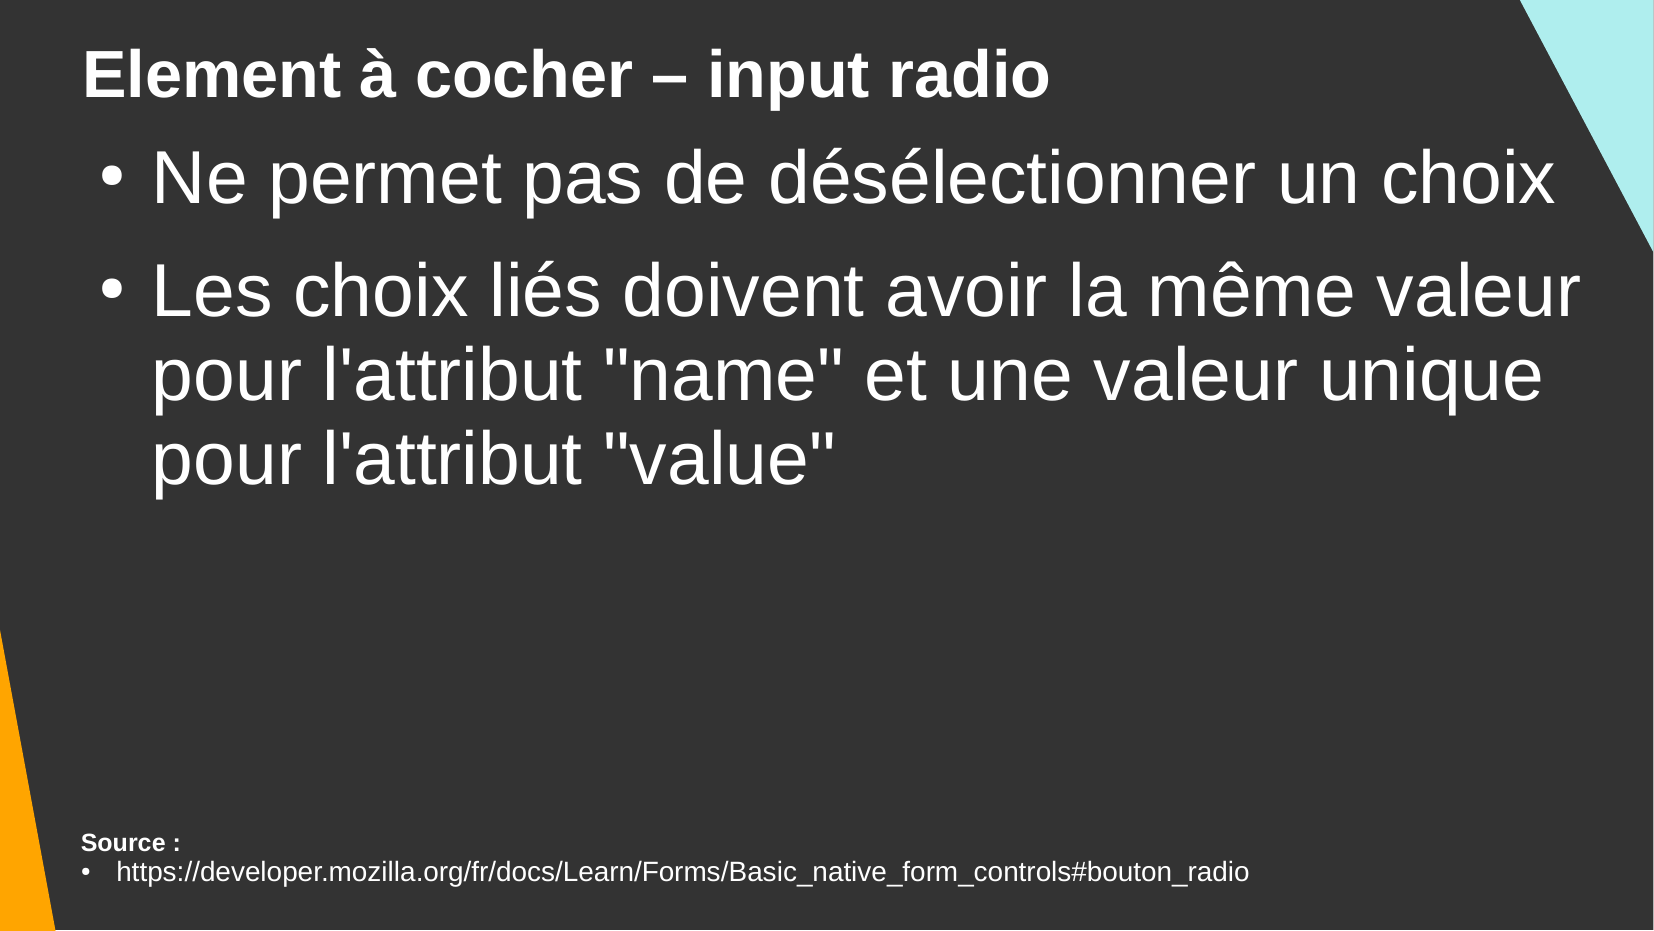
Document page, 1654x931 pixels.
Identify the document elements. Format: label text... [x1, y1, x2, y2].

list Ne permet pas de désélectionner un choix Les choix liés doivent avoir la même valeur pour l'attribut "name" et une valeur unique pour l'attribut "value" [80, 135, 1619, 756]
text_box Source : https://developer.mozilla.org/fr/docs/Learn/Forms/Basic_native_form_controls#bouton_radio [66, 820, 1552, 896]
text_box [0, 629, 56, 931]
text_box [1519, 0, 1654, 254]
title Element à cocher – input radio [82, 37, 1571, 114]
